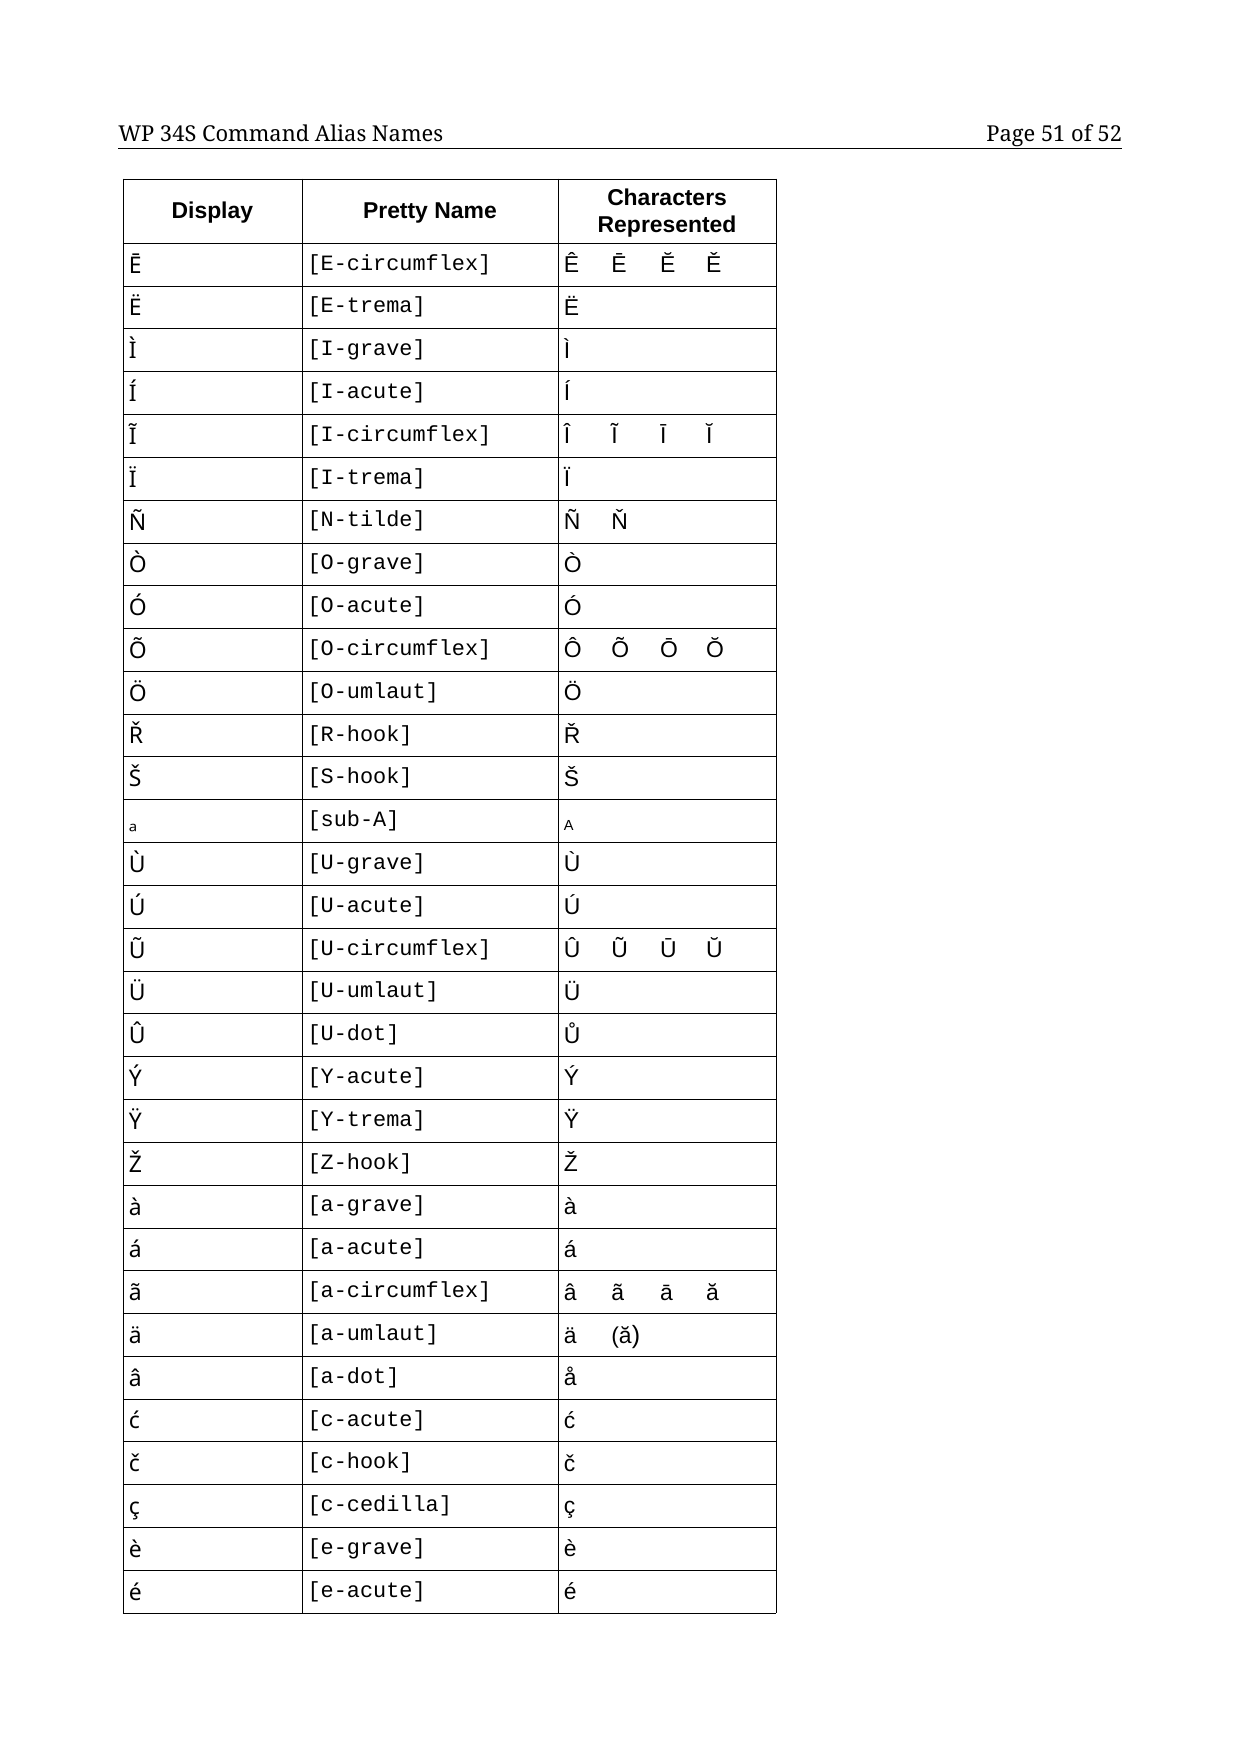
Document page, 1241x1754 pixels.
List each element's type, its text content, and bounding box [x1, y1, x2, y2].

table_cell [Y-acute] [303, 1057, 558, 1099]
table_cell Ü [124, 972, 302, 1013]
table_cell ć [559, 1400, 776, 1441]
table_cell [I-circumflex] [303, 415, 558, 457]
table_cell ä (ă) [559, 1314, 776, 1356]
table_cell [a-dot] [303, 1357, 558, 1399]
table_cell Û [124, 1014, 302, 1056]
table_cell è [559, 1528, 776, 1570]
table_cell â ã ā ă [559, 1271, 776, 1313]
table_cell Ñ [124, 501, 302, 542]
table_cell Í [559, 372, 776, 414]
table_cell Ù [124, 843, 302, 885]
table_cell Ú [124, 886, 302, 928]
table_cell [E-trema] [303, 287, 558, 328]
table_cell Ũ [124, 929, 302, 971]
table_cell [a-grave] [303, 1186, 558, 1227]
table_cell ã [124, 1271, 302, 1313]
table_cell à [559, 1186, 776, 1227]
table_cell č [124, 1442, 302, 1484]
table_cell [O-circumflex] [303, 629, 558, 671]
table_cell [U-grave] [303, 843, 558, 885]
table_cell é [559, 1571, 776, 1613]
table_cell [a-umlaut] [303, 1314, 558, 1356]
table_cell Ö [559, 672, 776, 714]
table_cell Ÿ [124, 1100, 302, 1142]
table_cell [S-hook] [303, 757, 558, 799]
table_cell Ô Õ Ō Ŏ [559, 629, 776, 671]
table_cell Ž [559, 1143, 776, 1184]
table_cell Ï [124, 458, 302, 499]
table_cell Ý [124, 1057, 302, 1099]
table_cell Ů [559, 1014, 776, 1056]
table_header Characters Represented [559, 180, 776, 243]
table_cell Ò [124, 544, 302, 585]
table_cell Ó [124, 586, 302, 628]
table_cell Ž [124, 1143, 302, 1184]
table_cell è [124, 1528, 302, 1570]
table_cell Ř [559, 715, 776, 756]
table_cell A [559, 800, 776, 842]
table_cell [R-hook] [303, 715, 558, 756]
table_cell [c-cedilla] [303, 1485, 558, 1527]
table_cell [U-acute] [303, 886, 558, 928]
table_cell Ñ Ň [559, 501, 776, 542]
table_cell ç [124, 1485, 302, 1527]
table_header Pretty Name [303, 180, 558, 243]
table_header Display [124, 180, 302, 243]
table_cell Ö [124, 672, 302, 714]
table_cell [O-umlaut] [303, 672, 558, 714]
table_cell [I-acute] [303, 372, 558, 414]
table_cell Ì [124, 329, 302, 371]
table_cell Ē [124, 244, 302, 286]
table_cell ₐ [124, 800, 302, 842]
table_cell Ò [559, 544, 776, 585]
table_cell [E-circumflex] [303, 244, 558, 286]
table_cell [U-circumflex] [303, 929, 558, 971]
table_cell Ú [559, 886, 776, 928]
table_cell [Z-hook] [303, 1143, 558, 1184]
table_cell à [124, 1186, 302, 1227]
table_cell Õ [124, 629, 302, 671]
table_cell [I-grave] [303, 329, 558, 371]
table_cell [e-acute] [303, 1571, 558, 1613]
table_cell [e-grave] [303, 1528, 558, 1570]
table_cell â [124, 1357, 302, 1399]
table_cell ä [124, 1314, 302, 1356]
table_cell Ï [559, 458, 776, 499]
table_cell ç [559, 1485, 776, 1527]
table_cell Ĩ [124, 415, 302, 457]
table_cell ć [124, 1400, 302, 1441]
table_cell [c-hook] [303, 1442, 558, 1484]
table_cell [Y-trema] [303, 1100, 558, 1142]
table_cell [O-acute] [303, 586, 558, 628]
table_cell Š [559, 757, 776, 799]
table_cell [sub-A] [303, 800, 558, 842]
table_cell Í [124, 372, 302, 414]
table_cell Ë [559, 287, 776, 328]
table_cell Ì [559, 329, 776, 371]
table_cell [a-acute] [303, 1229, 558, 1270]
table_cell [U-dot] [303, 1014, 558, 1056]
table_cell á [124, 1229, 302, 1270]
table_cell å [559, 1357, 776, 1399]
table_cell Š [124, 757, 302, 799]
table_cell [c-acute] [303, 1400, 558, 1441]
table_cell Ê Ē Ĕ Ě [559, 244, 776, 286]
table_cell Ù [559, 843, 776, 885]
table_cell [N-tilde] [303, 501, 558, 542]
table_cell č [559, 1442, 776, 1484]
table_cell [a-circumflex] [303, 1271, 558, 1313]
table_cell [I-trema] [303, 458, 558, 499]
table_cell [U-umlaut] [303, 972, 558, 1013]
table_cell [O-grave] [303, 544, 558, 585]
table_cell Ý [559, 1057, 776, 1099]
table_cell Ÿ [559, 1100, 776, 1142]
table_cell é [124, 1571, 302, 1613]
table_cell Ó [559, 586, 776, 628]
table_cell Ř [124, 715, 302, 756]
table_cell á [559, 1229, 776, 1270]
table_cell Î Ĩ Ī Ĭ [559, 415, 776, 457]
table_cell Ë [124, 287, 302, 328]
table_cell Û Ũ Ū Ŭ [559, 929, 776, 971]
table_cell Ü [559, 972, 776, 1013]
